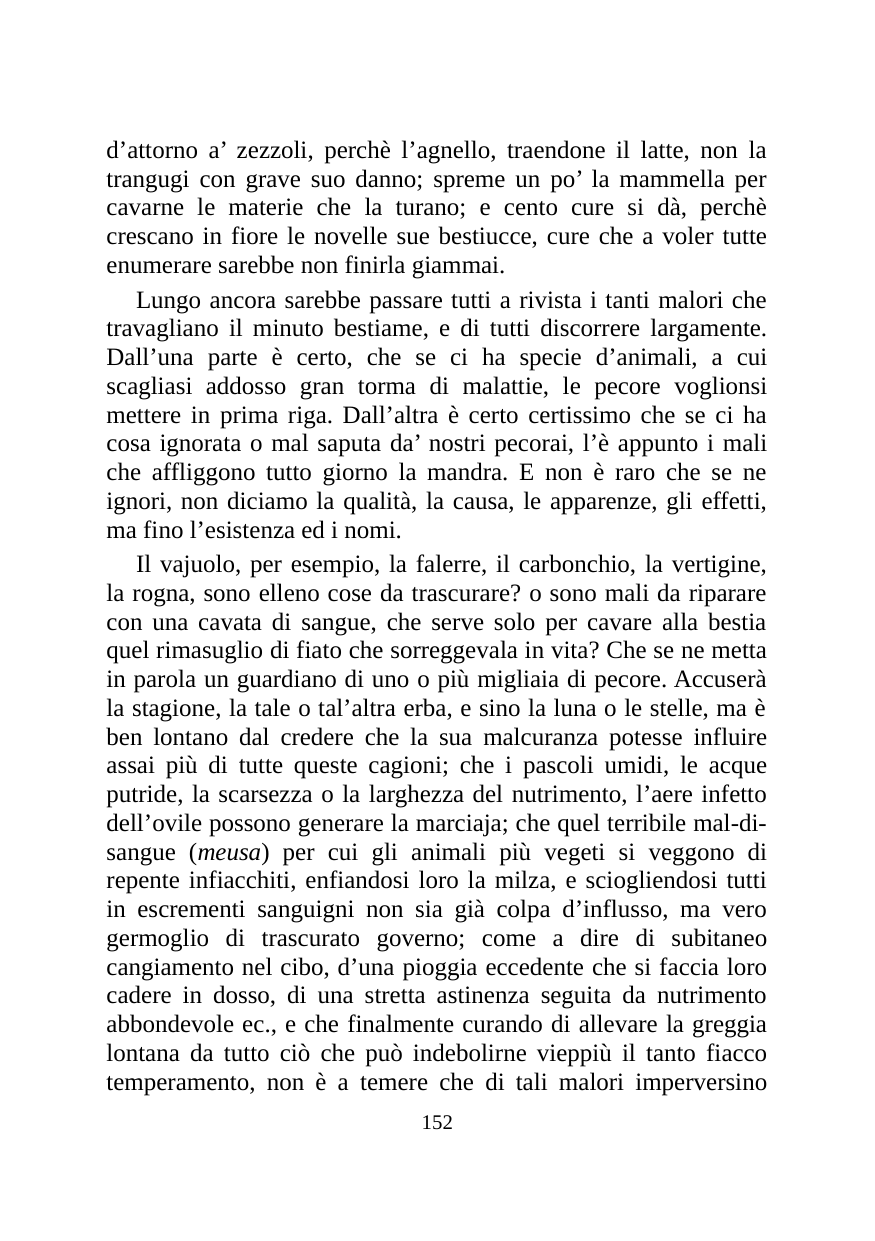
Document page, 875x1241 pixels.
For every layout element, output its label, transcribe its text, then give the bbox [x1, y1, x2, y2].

text Lungo ancora sarebbe passare tutti a rivista i tanti malori che travagliano il minuto bestiame, e di tutti discorrere largamente. Dall’una parte è certo, che se ci ha specie d’animali, a cui scagliasi addosso gran torma di malattie, le pecore voglionsi mettere in prima riga. Dall’altra è certo certissimo che se ci ha cosa ignorata o mal saputa da’ nostri pecorai, l’è appunto i mali che affliggono tutto giorno la mandra. E non è raro che se ne ignori, non diciamo la qualità, la causa, le apparenze, gli effetti, ma fino l’esistenza ed i nomi. [106, 285, 768, 543]
text Il vajuolo, per esempio, la falerre, il carbonchio, la vertigine, la rogna, sono elleno cose da trascurare? o sono mali da riparare con una cavata di sangue, che serve solo per cavare alla bestia quel rimasuglio di fiato che sorreggevala in vita? Che se ne metta in parola un guardiano di uno o più migliaia di pecore. Accuserà la stagione, la tale o tal’altra erba, e sino la luna o le stelle, ma è ben lontano dal credere che la sua malcuranza potesse influire assai più di tutte queste cagioni; che i pascoli umidi, le acque putride, la scarsezza o la larghezza del nutrimento, l’aere infetto dell’ovile possono generare la marciaja; che quel terribile mal-di-sangue (meusa) per cui gli animali più vegeti si veggono di repente infiacchiti, enfiandosi loro la milza, e sciogliendosi tutti in escrementi sanguigni non sia già colpa d’influsso, ma vero germoglio di trascurato governo; come a dire di subitaneo cangiamento nel cibo, d’una pioggia eccedente che si faccia loro cadere in dosso, di una stretta astinenza seguita da nutrimento abbondevole ec., e che finalmente curando di allevare la greggia lontana da tutto ciò che può indebolirne vieppiù il tanto fiacco temperamento, non è a temere che di tali malori imperversino [106, 549, 768, 1096]
text d’attorno a’ zezzoli, perchè l’agnello, traendone il latte, non la trangugi con grave suo danno; spreme un po’ la mammella per cavarne le materie che la turano; e cento cure si dà, perchè crescano in fiore le novelle sue bestiucce, cure che a voler tutte enumerare sarebbe non finirla giammai. [106, 135, 768, 279]
